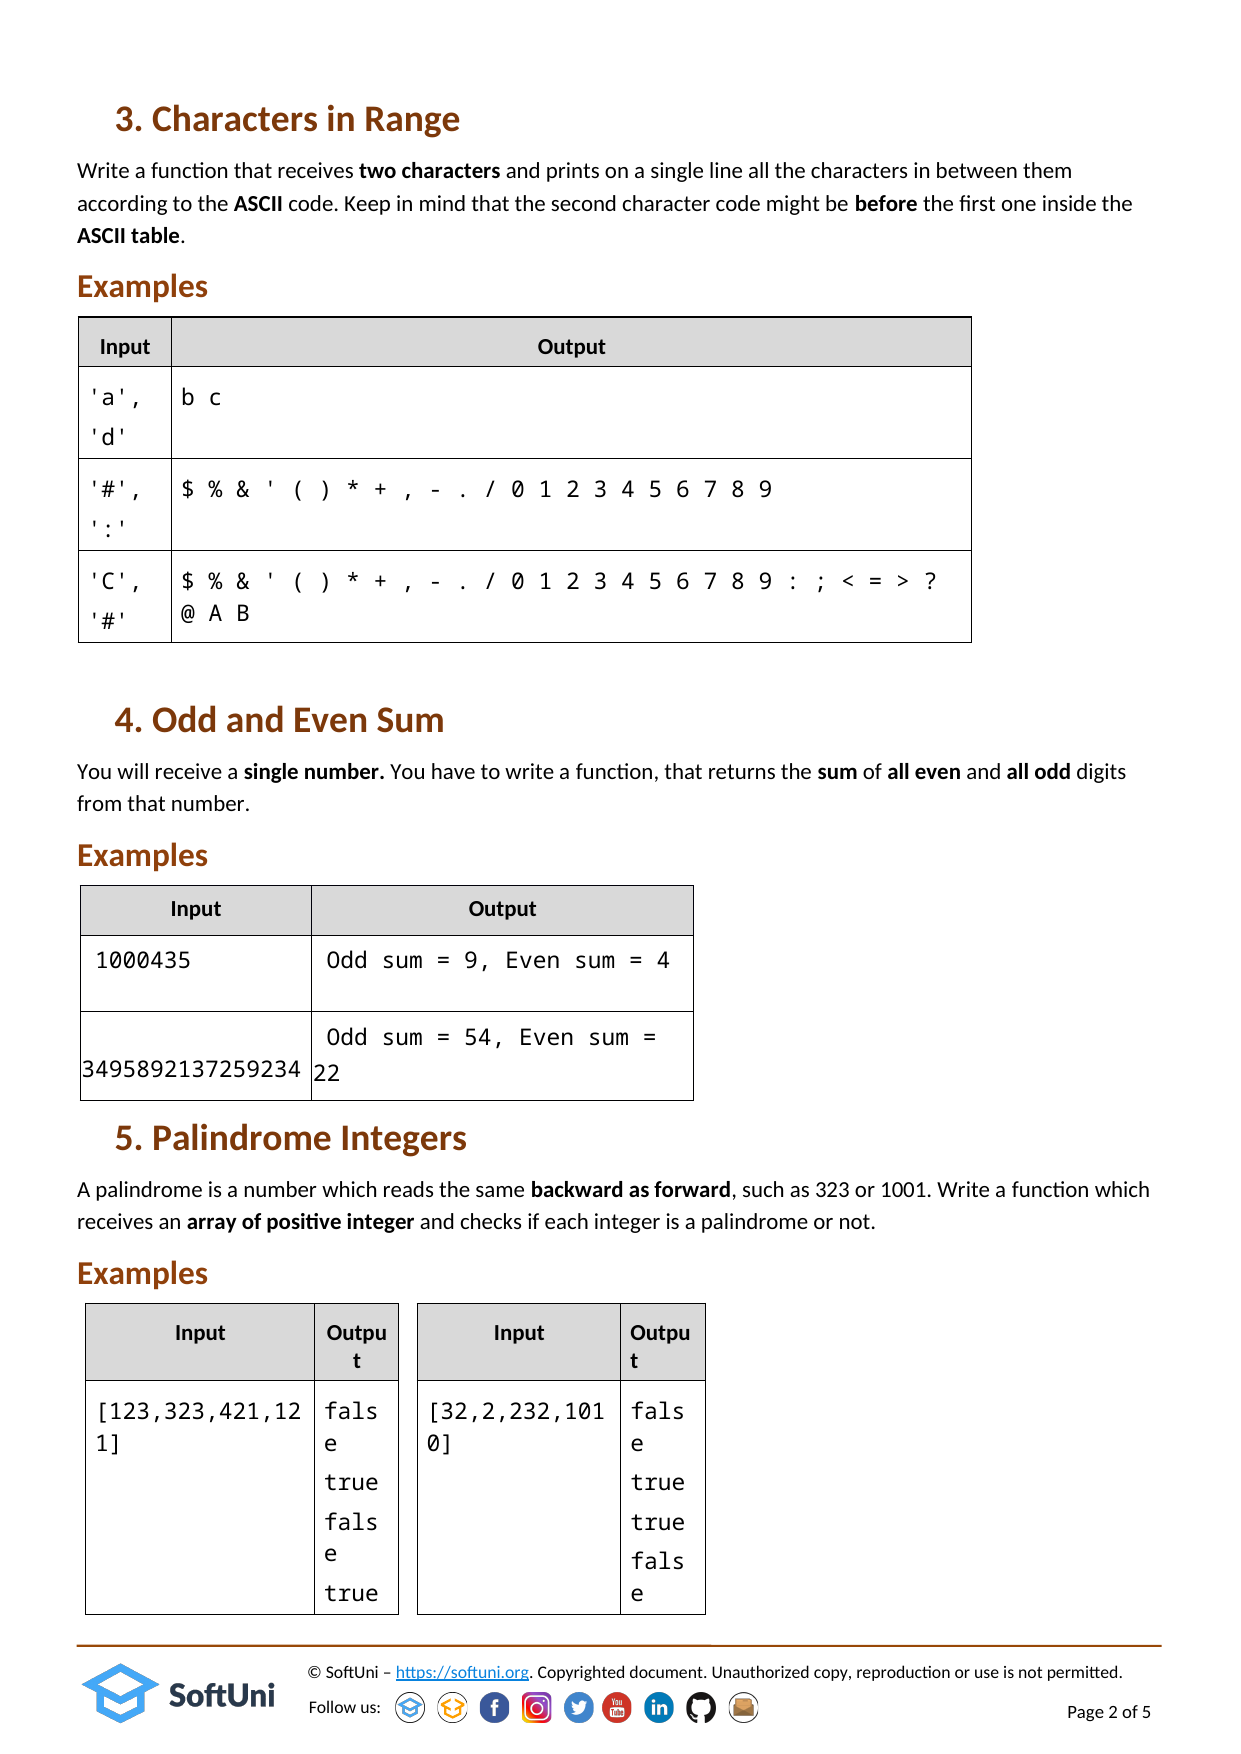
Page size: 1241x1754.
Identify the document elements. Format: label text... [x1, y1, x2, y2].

picture [686, 1692, 716, 1723]
picture [644, 1714, 653, 1723]
picture [479, 1692, 510, 1723]
table_cell [123,323,421,121] [86, 1381, 314, 1614]
picture [395, 1692, 425, 1723]
table_header Input [79, 318, 171, 366]
picture [665, 1714, 674, 1723]
table_cell '#', ':' [79, 459, 171, 550]
picture [658, 1705, 667, 1714]
picture [437, 1692, 468, 1723]
picture [602, 1692, 632, 1723]
picture [75, 1658, 281, 1729]
table_header Input [86, 1304, 314, 1380]
table_cell Odd sum = 9, Even sum = 4 [312, 936, 693, 1011]
subtitle Examples [77, 1252, 1163, 1292]
table_cell [399, 1380, 417, 1614]
table_cell 1000435 [81, 936, 311, 1011]
picture [564, 1692, 594, 1723]
subtitle Examples [77, 834, 1163, 875]
table_header Output [315, 1304, 398, 1380]
table_header [399, 1303, 417, 1380]
table_cell 'C', '#' [79, 551, 171, 642]
table_cell Odd sum = 54, Even sum = 22 [312, 1012, 693, 1100]
picture [522, 1692, 552, 1723]
table_cell $ % & ' ( ) * + , - . / 0 1 2 3 4 5 6 7 8 9 : ; < = > ? @ A B [172, 551, 971, 642]
table_cell false true false true [315, 1381, 398, 1614]
subtitle Odd and Even Sum [77, 696, 1163, 742]
table_cell b c [172, 367, 971, 458]
picture [728, 1692, 759, 1723]
table_header Input [81, 886, 311, 935]
table_header Output [172, 318, 971, 366]
picture [665, 1692, 674, 1701]
table_cell false true true false [621, 1381, 705, 1614]
subtitle Palindrome Integers [77, 1114, 1163, 1160]
table_cell [32,2,232,1010] [418, 1381, 620, 1614]
table_cell 3495892137259234 [81, 1012, 311, 1100]
text Write a function that receives two characters and prints on a single line all the characters in between them according to the ASCII code. Keep in mind that the second character code might be before the first one inside the ASCII table. [77, 156, 1163, 249]
table_cell $ % & ' ( ) * + , - . / 0 1 2 3 4 5 6 7 8 9 [172, 459, 971, 550]
text You will receive a single number. You have to write a function, that returns the sum of all even and all odd digits from that number. [77, 757, 1163, 817]
text A palindrome is a number which reads the same backward as forward, such as 323 or 1001. Write a function which receives an array of positive integer and checks if each integer is a palindrome or not. [77, 1175, 1163, 1235]
table_cell 'a', 'd' [79, 367, 171, 458]
table_header Input [418, 1304, 620, 1380]
table_header Output [621, 1304, 705, 1380]
table_header Output [312, 886, 693, 935]
subtitle Characters in Range [77, 95, 1163, 141]
subtitle Examples [77, 266, 1163, 306]
picture [644, 1692, 653, 1701]
